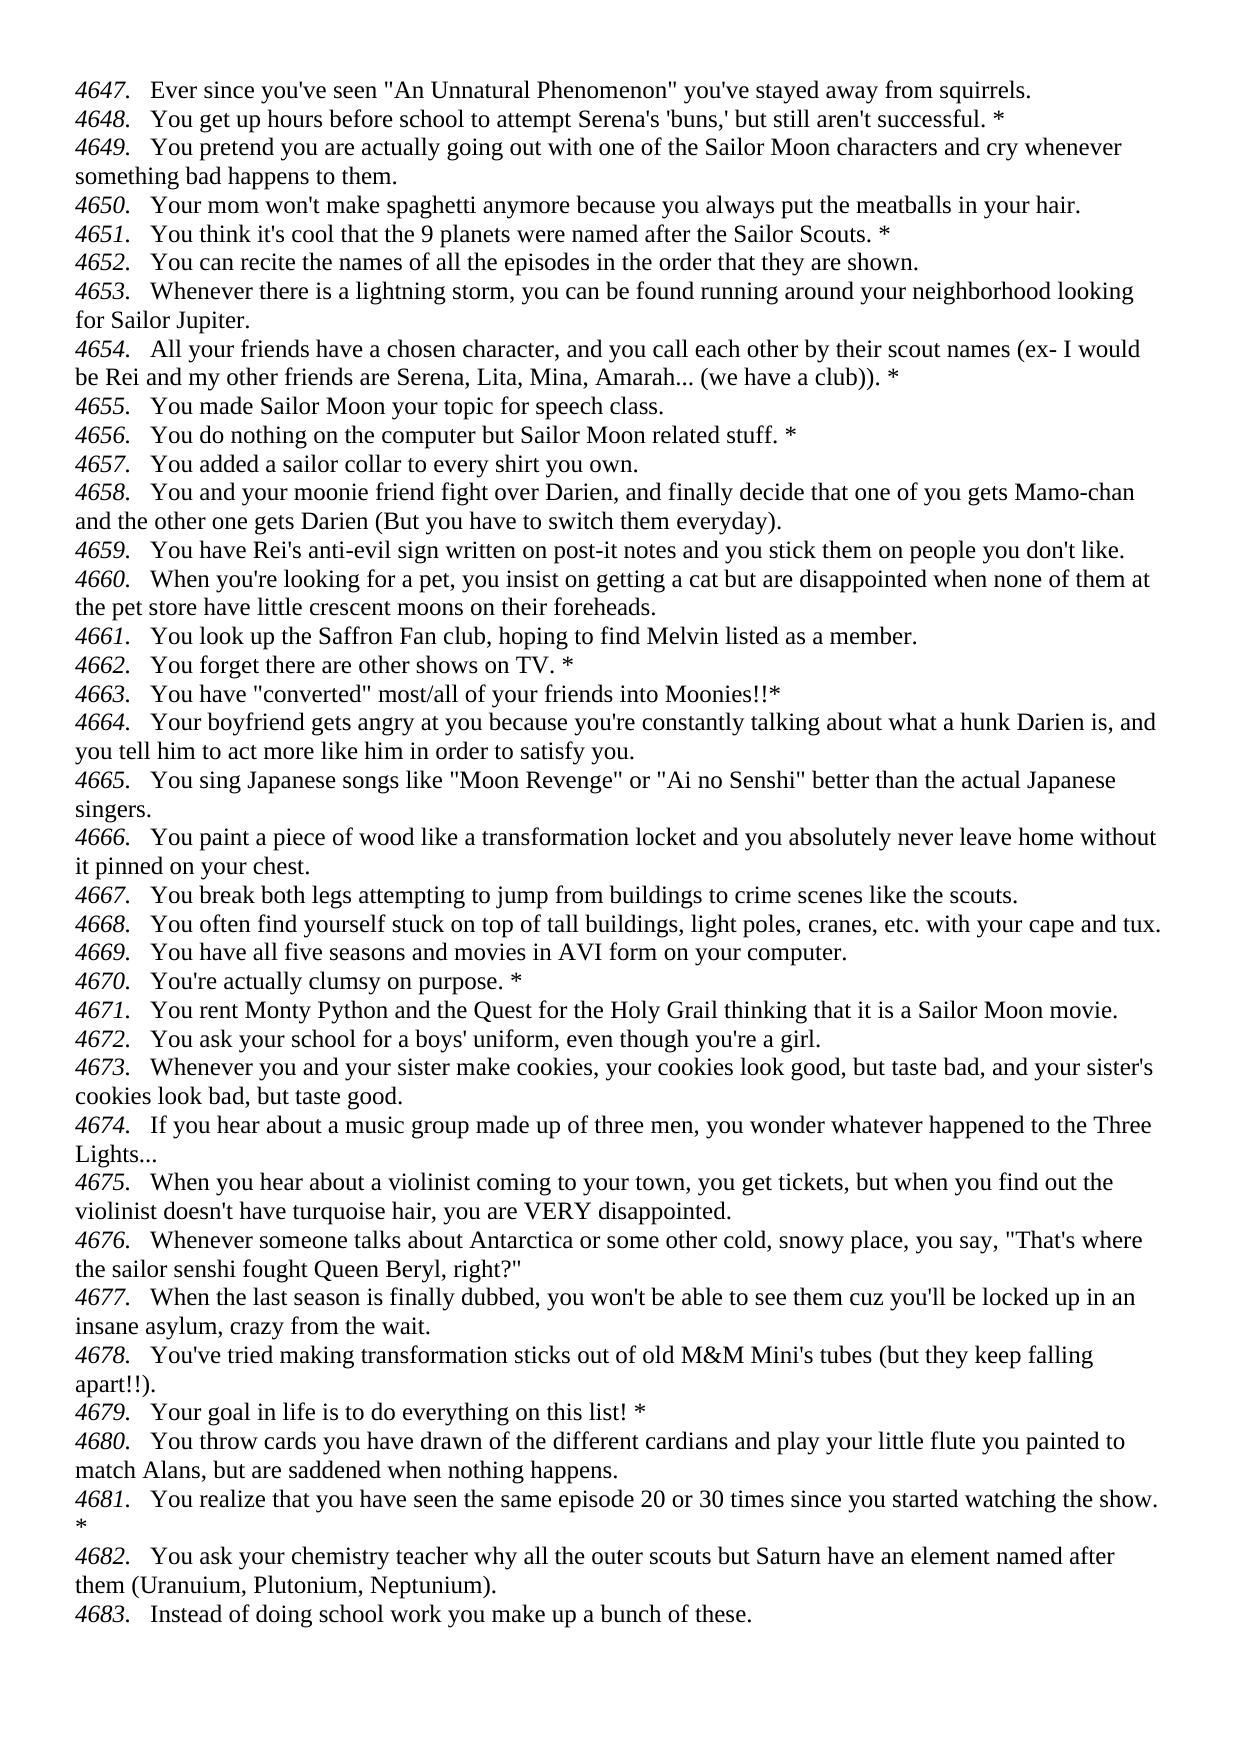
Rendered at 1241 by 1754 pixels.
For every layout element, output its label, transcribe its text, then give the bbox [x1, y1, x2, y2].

list You look up the Saffron Fan club, hoping to find Melvin listed as a member. [75, 621, 1165, 650]
list You often find yourself stuck on top of tall buildings, light poles, cranes, etc. with your cape and tux. [75, 909, 1165, 937]
list Whenever someone talks about Antarctica or some other cold, snowy place, you say, "That's where the sailor senshi fought Queen Beryl, right?" [75, 1225, 1165, 1282]
list You have Rei's anti-evil sign written on post-it notes and you stick them on people you don't like. [75, 535, 1165, 564]
list You can recite the names of all the episodes in the order that they are shown. [75, 247, 1165, 276]
list You do nothing on the computer but Sailor Moon related stuff. * [75, 420, 1165, 449]
list Your goal in life is to do everything on this list! * [75, 1397, 1165, 1426]
list Your mom won't make spaghetti anymore because you always put the meatballs in your hair. [75, 190, 1165, 219]
list When the last season is finally dubbed, you won't be able to see them cuz you'll be locked up in an insane asylum, crazy from the wait. [75, 1282, 1165, 1340]
list You throw cards you have drawn of the different cardians and play your little flute you painted to match Alans, but are saddened when nothing happens. [75, 1426, 1165, 1484]
list You rent Monty Python and the Quest for the Holy Grail thinking that it is a Sailor Moon movie. [75, 995, 1165, 1024]
list Whenever there is a lightning storm, you can be found running around your neighborhood looking for Sailor Jupiter. [75, 276, 1165, 334]
list You realize that you have seen the same episode 20 or 30 times since you started watching the show. * [75, 1484, 1165, 1541]
list If you hear about a music group made up of three men, you wonder whatever happened to the Three Lights... [75, 1110, 1165, 1167]
list You sing Japanese songs like "Moon Revenge" or "Ai no Senshi" better than the actual Japanese singers. [75, 765, 1165, 822]
list You pretend you are actually going out with one of the Sailor Moon characters and cry whenever something bad happens to them. [75, 132, 1165, 190]
list You ask your school for a boys' uniform, even though you're a girl. [75, 1024, 1165, 1052]
list You paint a piece of wood like a transformation locket and you absolutely never leave home without it pinned on your chest. [75, 822, 1165, 880]
list Ever since you've seen "An Unnatural Phenomenon" you've stayed away from squirrels. [75, 75, 1165, 104]
list You have "converted" most/all of your friends into Moonies!!* [75, 679, 1165, 707]
list You're actually clumsy on purpose. * [75, 966, 1165, 995]
list You've tried making transformation sticks out of old M&M Mini's tubes (but they keep falling apart!!). [75, 1340, 1165, 1397]
list When you hear about a violinist coming to your town, you get tickets, but when you find out the violinist doesn't have turquoise hair, you are VERY disappointed. [75, 1167, 1165, 1225]
list You have all five seasons and movies in AVI form on your computer. [75, 937, 1165, 966]
list You think it's cool that the 9 planets were named after the Sailor Scouts. * [75, 219, 1165, 247]
list Whenever you and your sister make cookies, your cookies look good, but taste bad, and your sister's cookies look bad, but taste good. [75, 1052, 1165, 1110]
list You break both legs attempting to jump from buildings to crime scenes like the scouts. [75, 880, 1165, 909]
list Your boyfriend gets angry at you because you're constantly talking about what a hunk Darien is, and you tell him to act more like him in order to satisfy you. [75, 707, 1165, 765]
list All your friends have a chosen character, and you call each other by their scout names (ex- I would be Rei and my other friends are Serena, Lita, Mina, Amarah... (we have a club)). * [75, 334, 1165, 391]
list You made Sailor Moon your topic for speech class. [75, 391, 1165, 420]
list You and your moonie friend fight over Darien, and finally decide that one of you gets Mamo-chan and the other one gets Darien (But you have to switch them everyday). [75, 477, 1165, 535]
list When you're looking for a pet, you insist on getting a cat but are disappointed when none of them at the pet store have little crescent moons on their foreheads. [75, 564, 1165, 621]
list You forget there are other shows on TV. * [75, 650, 1165, 679]
list You ask your chemistry teacher why all the outer scouts but Saturn have an element named after them (Uranuium, Plutonium, Neptunium). [75, 1541, 1165, 1599]
list You added a sailor collar to every shirt you own. [75, 449, 1165, 477]
list You get up hours before school to attempt Serena's 'buns,' but still aren't successful. * [75, 104, 1165, 132]
list Instead of doing school work you make up a bunch of these. [75, 1599, 1165, 1627]
